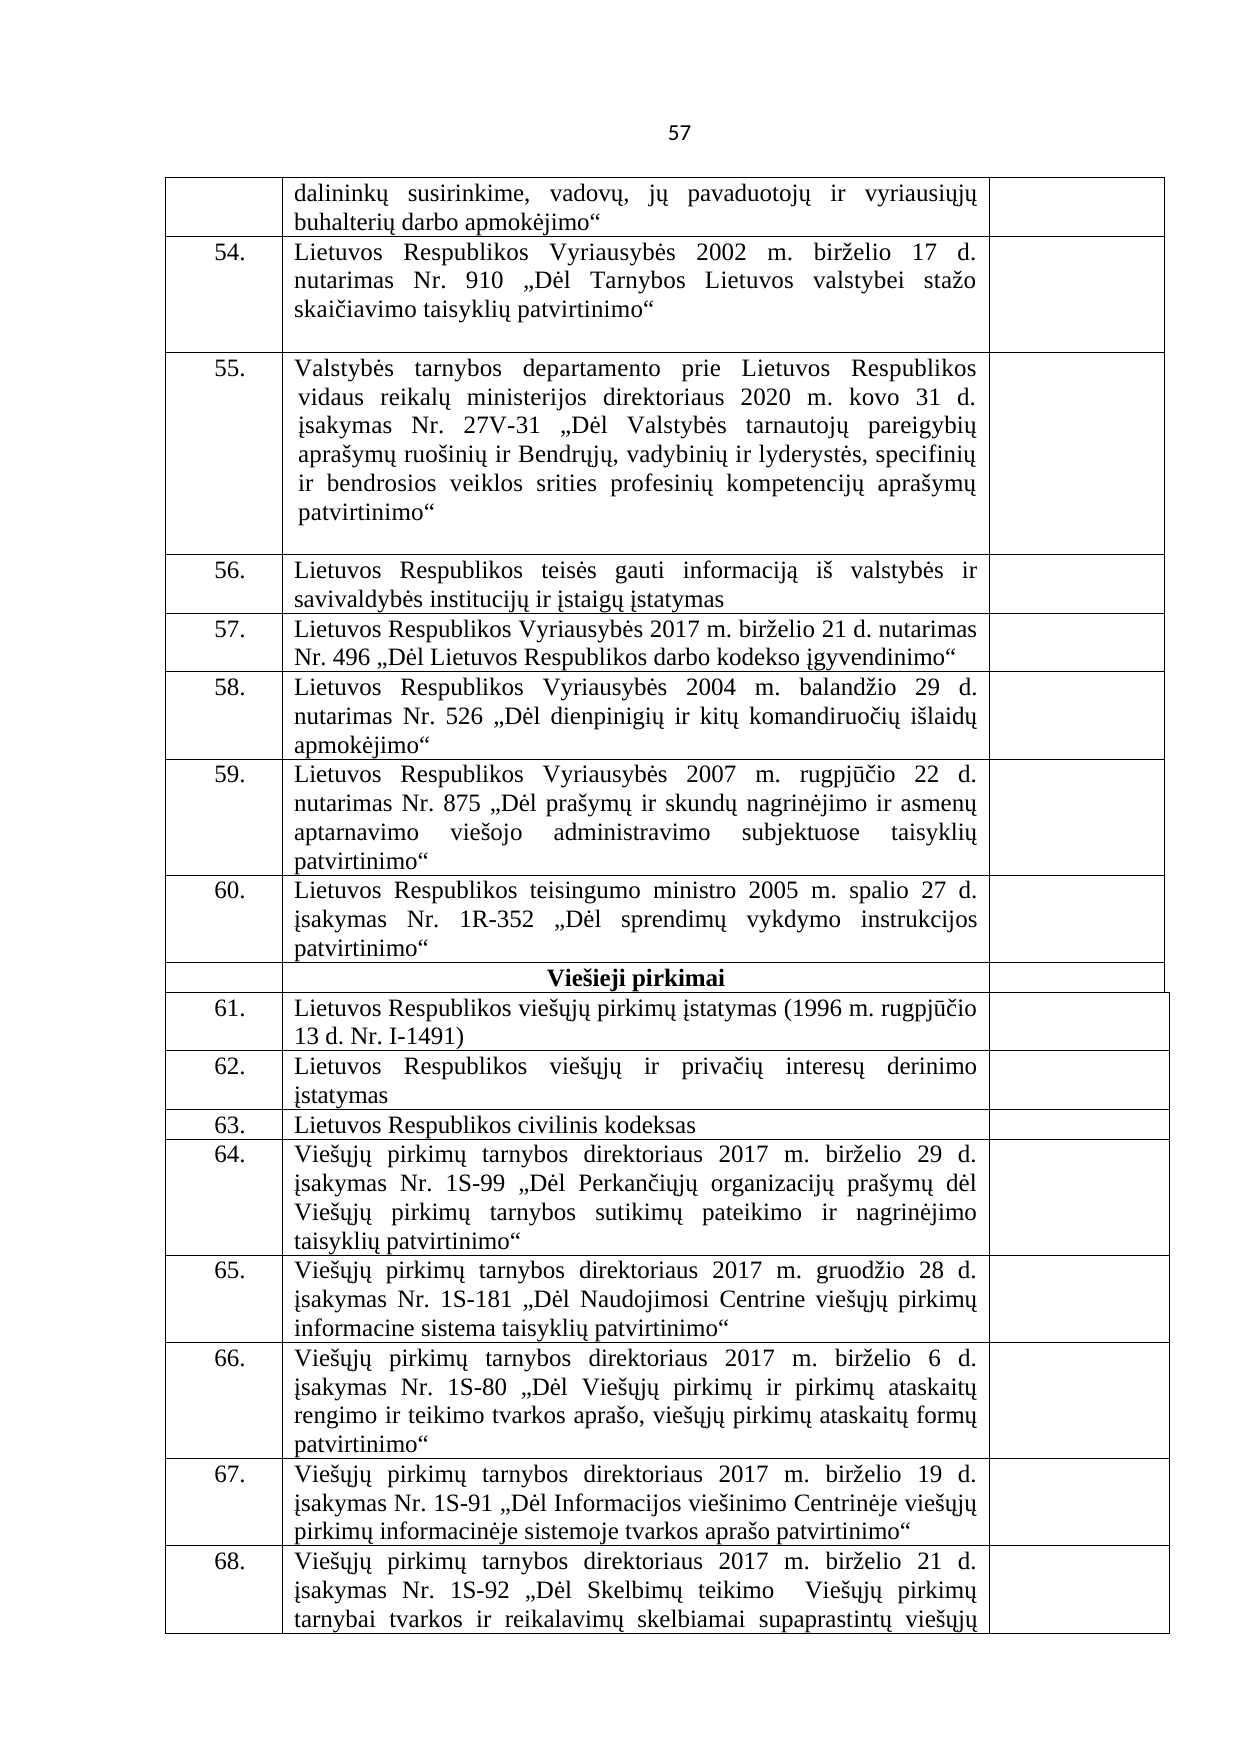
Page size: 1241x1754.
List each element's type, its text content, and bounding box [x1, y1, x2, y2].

table_cell [990, 1256, 1169, 1342]
table_cell Viešieji pirkimai [283, 963, 989, 992]
table_cell [1165, 352, 1169, 554]
table_cell [166, 963, 282, 992]
table_cell 58. [166, 672, 282, 758]
table_cell 68. [166, 1546, 282, 1632]
table_cell Lietuvos Respublikos teisingumo ministro 2005 m. spalio 27 d. įsakymas Nr. 1R-352 „Dėl sprendimų vykdymo instrukcijos patvirtinimo“ [283, 876, 989, 962]
table_cell 57. [166, 614, 282, 671]
table_cell 66. [166, 1343, 282, 1458]
table_cell [990, 672, 1164, 758]
table_cell 54. [166, 237, 282, 352]
table_cell [990, 1459, 1169, 1545]
table_cell [990, 555, 1164, 613]
table_cell [990, 993, 1169, 1050]
table_cell [990, 1110, 1169, 1138]
table_cell Lietuvos Respublikos civilinis kodeksas [283, 1110, 989, 1138]
table_cell [1165, 759, 1169, 874]
table_cell [1165, 613, 1169, 671]
table_cell [1165, 177, 1169, 236]
table_cell 56. [166, 555, 282, 613]
table_cell [990, 760, 1164, 874]
table_cell Lietuvos Respublikos Vyriausybės 2017 m. birželio 21 d. nutarimas Nr. 496 „Dėl Lietuvos Respublikos darbo kodekso įgyvendinimo“ [283, 614, 989, 671]
table_cell Viešųjų pirkimų tarnybos direktoriaus 2017 m. birželio 19 d. įsakymas Nr. 1S-91 „Dėl Informacijos viešinimo Centrinėje viešųjų pirkimų informacinėje sistemoje tvarkos aprašo patvirtinimo“ [283, 1459, 989, 1545]
table_cell [990, 876, 1164, 962]
table_cell [990, 1546, 1169, 1632]
table_cell Lietuvos Respublikos Vyriausybės 2002 m. birželio 17 d. nutarimas Nr. 910 „Dėl Tarnybos Lietuvos valstybei stažo skaičiavimo taisyklių patvirtinimo“ [283, 237, 989, 352]
table_cell 67. [166, 1459, 282, 1545]
table_cell [166, 178, 282, 236]
table_cell 65. [166, 1256, 282, 1342]
table_cell [1165, 962, 1169, 992]
table_cell [990, 178, 1164, 236]
table_cell Viešųjų pirkimų tarnybos direktoriaus 2017 m. birželio 6 d. įsakymas Nr. 1S-80 „Dėl Viešųjų pirkimų ir pirkimų ataskaitų rengimo ir teikimo tvarkos aprašo, viešųjų pirkimų ataskaitų formų patvirtinimo“ [283, 1343, 989, 1458]
table_cell 60. [166, 876, 282, 962]
table_cell [990, 353, 1164, 554]
table_cell Viešųjų pirkimų tarnybos direktoriaus 2017 m. birželio 21 d. įsakymas Nr. 1S-92 „Dėl Skelbimų teikimo Viešųjų pirkimų tarnybai tvarkos ir reikalavimų skelbiamai supaprastintų viešųjų [283, 1546, 989, 1632]
table_cell [990, 1343, 1169, 1458]
table_cell 55. [166, 353, 282, 554]
table_cell [990, 1051, 1169, 1109]
table_cell Lietuvos Respublikos Vyriausybės 2007 m. rugpjūčio 22 d. nutarimas Nr. 875 „Dėl prašymų ir skundų nagrinėjimo ir asmenų aptarnavimo viešojo administravimo subjektuose taisyklių patvirtinimo“ [283, 760, 989, 874]
table_cell Lietuvos Respublikos viešųjų ir privačių interesų derinimo įstatymas [283, 1051, 989, 1109]
table_cell [1165, 236, 1169, 352]
table_cell 64. [166, 1140, 282, 1254]
table_cell 61. [166, 993, 282, 1050]
table_cell [1165, 671, 1169, 758]
table_cell Lietuvos Respublikos teisės gauti informaciją iš valstybės ir savivaldybės institucijų ir įstaigų įstatymas [283, 555, 989, 613]
table_cell Viešųjų pirkimų tarnybos direktoriaus 2017 m. birželio 29 d. įsakymas Nr. 1S-99 „Dėl Perkančiųjų organizacijų prašymų dėl Viešųjų pirkimų tarnybos sutikimų pateikimo ir nagrinėjimo taisyklių patvirtinimo“ [283, 1140, 989, 1254]
table_cell [1165, 875, 1169, 962]
table_cell 63. [166, 1110, 282, 1138]
table_cell [990, 1140, 1169, 1254]
table_cell [990, 963, 1164, 992]
table_cell Viešųjų pirkimų tarnybos direktoriaus 2017 m. gruodžio 28 d. įsakymas Nr. 1S-181 „Dėl Naudojimosi Centrine viešųjų pirkimų informacine sistema taisyklių patvirtinimo“ [283, 1256, 989, 1342]
table_cell Lietuvos Respublikos viešųjų pirkimų įstatymas (1996 m. rugpjūčio 13 d. Nr. I-1491) [283, 993, 989, 1050]
table_cell 59. [166, 760, 282, 874]
table_cell 62. [166, 1051, 282, 1109]
table_cell [990, 614, 1164, 671]
table_cell Lietuvos Respublikos Vyriausybės 2004 m. balandžio 29 d. nutarimas Nr. 526 „Dėl dienpinigių ir kitų komandiruočių išlaidų apmokėjimo“ [283, 672, 989, 758]
table_cell dalininkų susirinkime, vadovų, jų pavaduotojų ir vyriausiųjų buhalterių darbo apmokėjimo“ [283, 178, 989, 236]
table_cell Valstybės tarnybos departamento prie Lietuvos Respublikos vidaus reikalų ministerijos direktoriaus 2020 m. kovo 31 d. įsakymas Nr. 27V-31 „Dėl Valstybės tarnautojų pareigybių aprašymų ruošinių ir Bendrųjų, vadybinių ir lyderystės, specifinių ir bendrosios veiklos srities profesinių kompetencijų aprašymų patvirtinimo“ [283, 353, 989, 554]
table_cell [1165, 554, 1169, 613]
table_cell [990, 237, 1164, 352]
